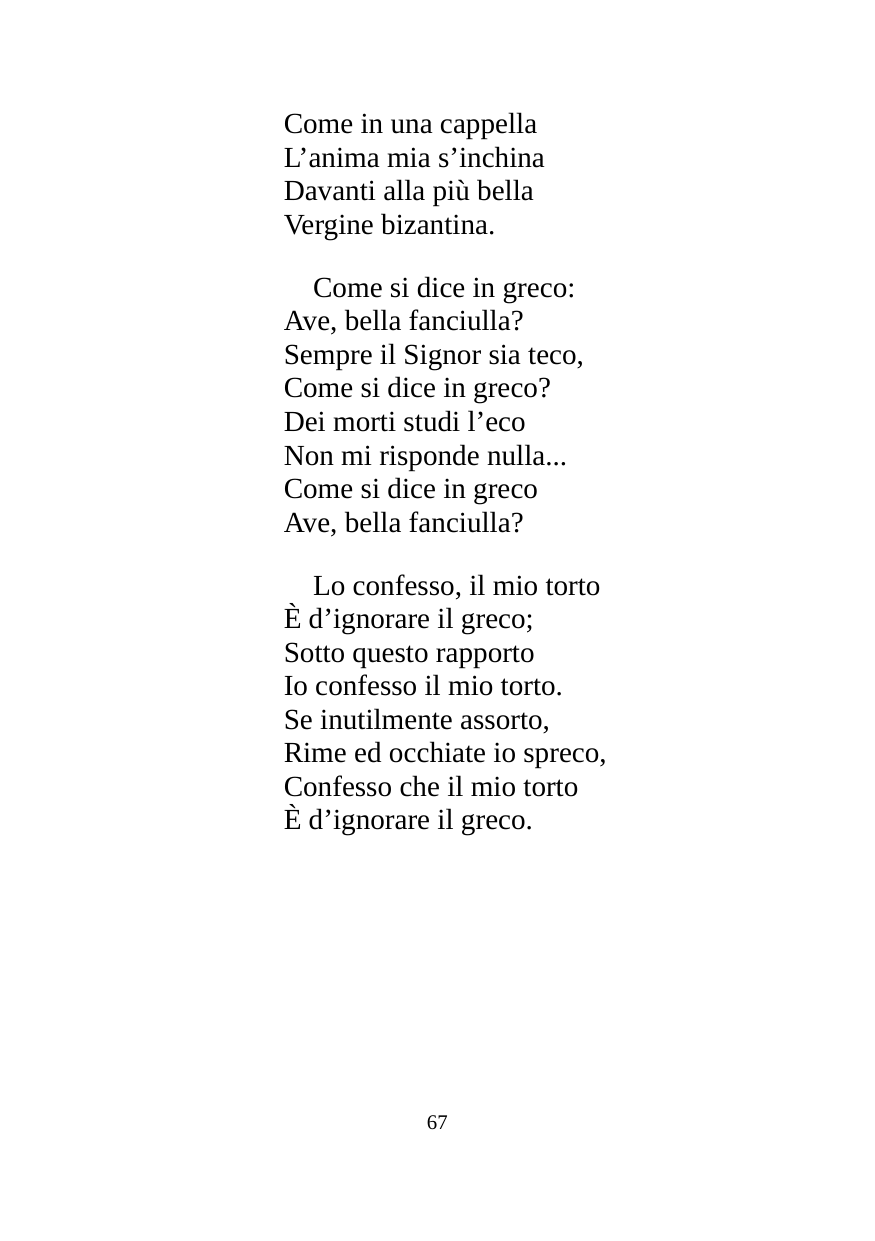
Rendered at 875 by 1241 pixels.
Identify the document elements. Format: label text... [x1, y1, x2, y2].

text Come si dice in greco: [283, 270, 768, 303]
text Ave, bella fanciulla? [283, 303, 768, 337]
text Confesso che il mio torto [283, 769, 768, 802]
text Sempre il Signor sia teco, [283, 337, 768, 371]
text Come si dice in greco? [283, 371, 768, 404]
text Vergine bizantina. [283, 207, 768, 240]
text Davanti alla più bella [283, 173, 768, 207]
text Rime ed occhiate io spreco, [283, 735, 768, 769]
text Se inutilmente assorto, [283, 702, 768, 735]
text È d’ignorare il greco; [283, 601, 768, 635]
text Dei morti studi l’eco [283, 404, 768, 438]
text È d’ignorare il greco. [283, 802, 768, 836]
text Ave, bella fanciulla? [283, 505, 768, 538]
text Lo confesso, il mio torto [283, 568, 768, 601]
text L’anima mia s’inchina [283, 140, 768, 173]
text Non mi risponde nulla... [283, 438, 768, 471]
text Come si dice in greco [283, 471, 768, 505]
text Come in una cappella [283, 106, 768, 140]
text Io confesso il mio torto. [283, 668, 768, 702]
text Sotto questo rapporto [283, 635, 768, 668]
